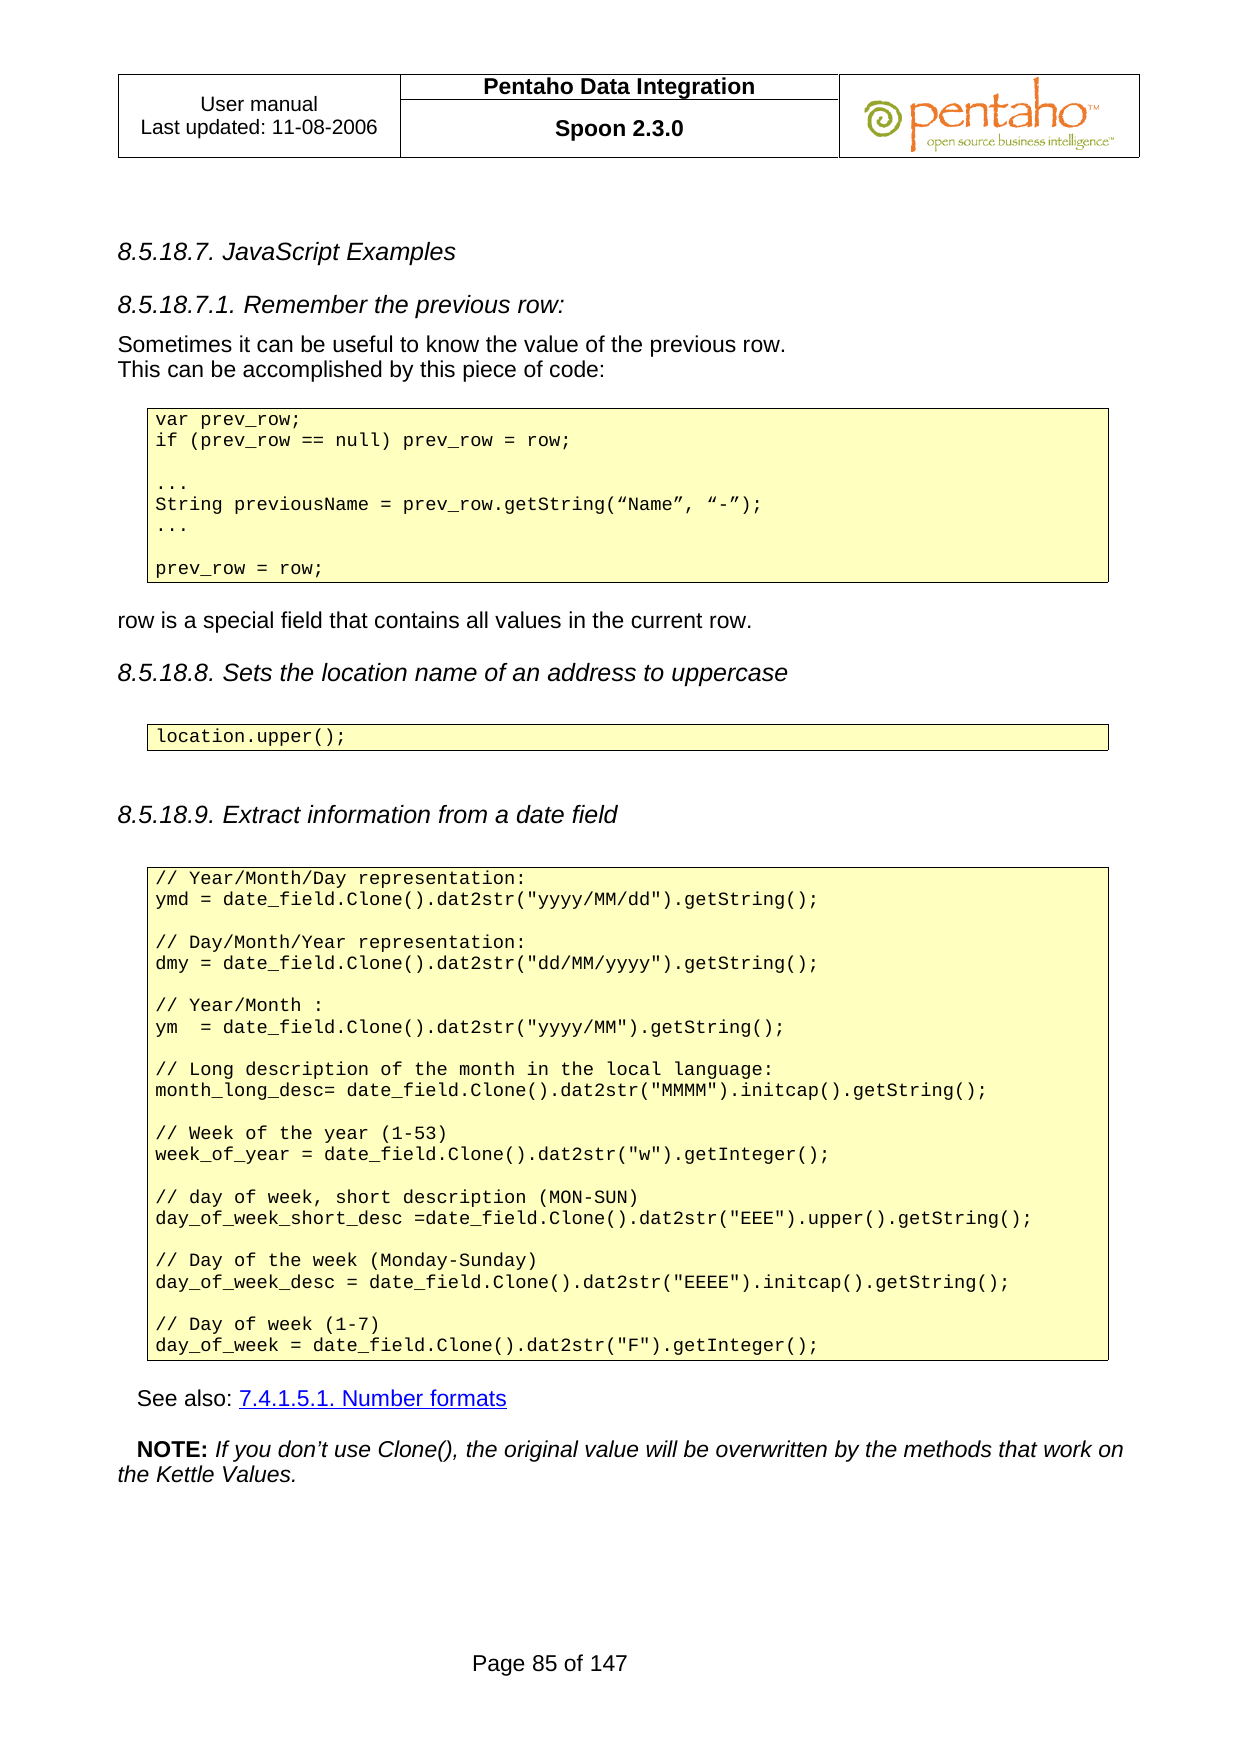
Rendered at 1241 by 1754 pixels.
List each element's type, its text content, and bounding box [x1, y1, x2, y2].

text day_of_week = date_field.Clone().dat2str("F").getInteger(); [148, 1334, 1108, 1360]
subtitle Sets the location name of an address to uppercase [117, 658, 1137, 686]
subtitle Extract information from a date field [117, 801, 1137, 829]
text dmy = date_field.Clone().dat2str("dd/MM/yyyy").getString(); [148, 952, 1108, 973]
subtitle JavaScript Examples [117, 238, 1137, 266]
text week_of_year = date_field.Clone().dat2str("w").getInteger(); [148, 1143, 1108, 1164]
text location.upper(); [148, 725, 1108, 750]
text // Long description of the month in the local language: [148, 1058, 1108, 1079]
text row is a special field that contains all values in the current row. [117, 608, 1137, 633]
subtitle Remember the previous row: [117, 291, 1137, 319]
text // Day of week (1-7) [148, 1313, 1108, 1334]
text // Day/Month/Year representation: [148, 930, 1108, 952]
text String previousName = prev_row.getString(“Name”, “-”); [148, 493, 1108, 514]
text See also: 7.4.1.5.1. Number formats [117, 1385, 1137, 1411]
text ... [148, 472, 1108, 493]
text // Week of the year (1-53) [148, 1122, 1108, 1143]
text // Year/Month/Day representation: [148, 868, 1108, 888]
text Sometimes it can be useful to know the value of the previous row. [117, 331, 1137, 357]
text // Year/Month : [148, 994, 1108, 1015]
text ... [148, 514, 1108, 535]
text if (prev_row == null) prev_row = row; [148, 429, 1108, 450]
text month_long_desc= date_field.Clone().dat2str("MMMM").initcap().getString(); [148, 1079, 1108, 1100]
text day_of_week_desc = date_field.Clone().dat2str("EEEE").initcap().getString(); [148, 1270, 1108, 1292]
text NOTE: If you don’t use Clone(), the original value will be overwritten by the methods that work on the Kettle Values. [117, 1436, 1137, 1487]
text // Day of the week (Monday-Sunday) [148, 1249, 1108, 1270]
text ymd = date_field.Clone().dat2str("yyyy/MM/dd").getString(); [148, 888, 1108, 909]
text // day of week, short description (MON-SUN) [148, 1185, 1108, 1207]
text day_of_week_short_desc =date_field.Clone().dat2str("EEE").upper().getString(); [148, 1207, 1108, 1228]
text ym = date_field.Clone().dat2str("yyyy/MM").getString(); [148, 1015, 1108, 1037]
text prev_row = row; [148, 557, 1108, 582]
text var prev_row; [148, 409, 1108, 429]
text This can be accomplished by this piece of code: [117, 357, 1137, 382]
